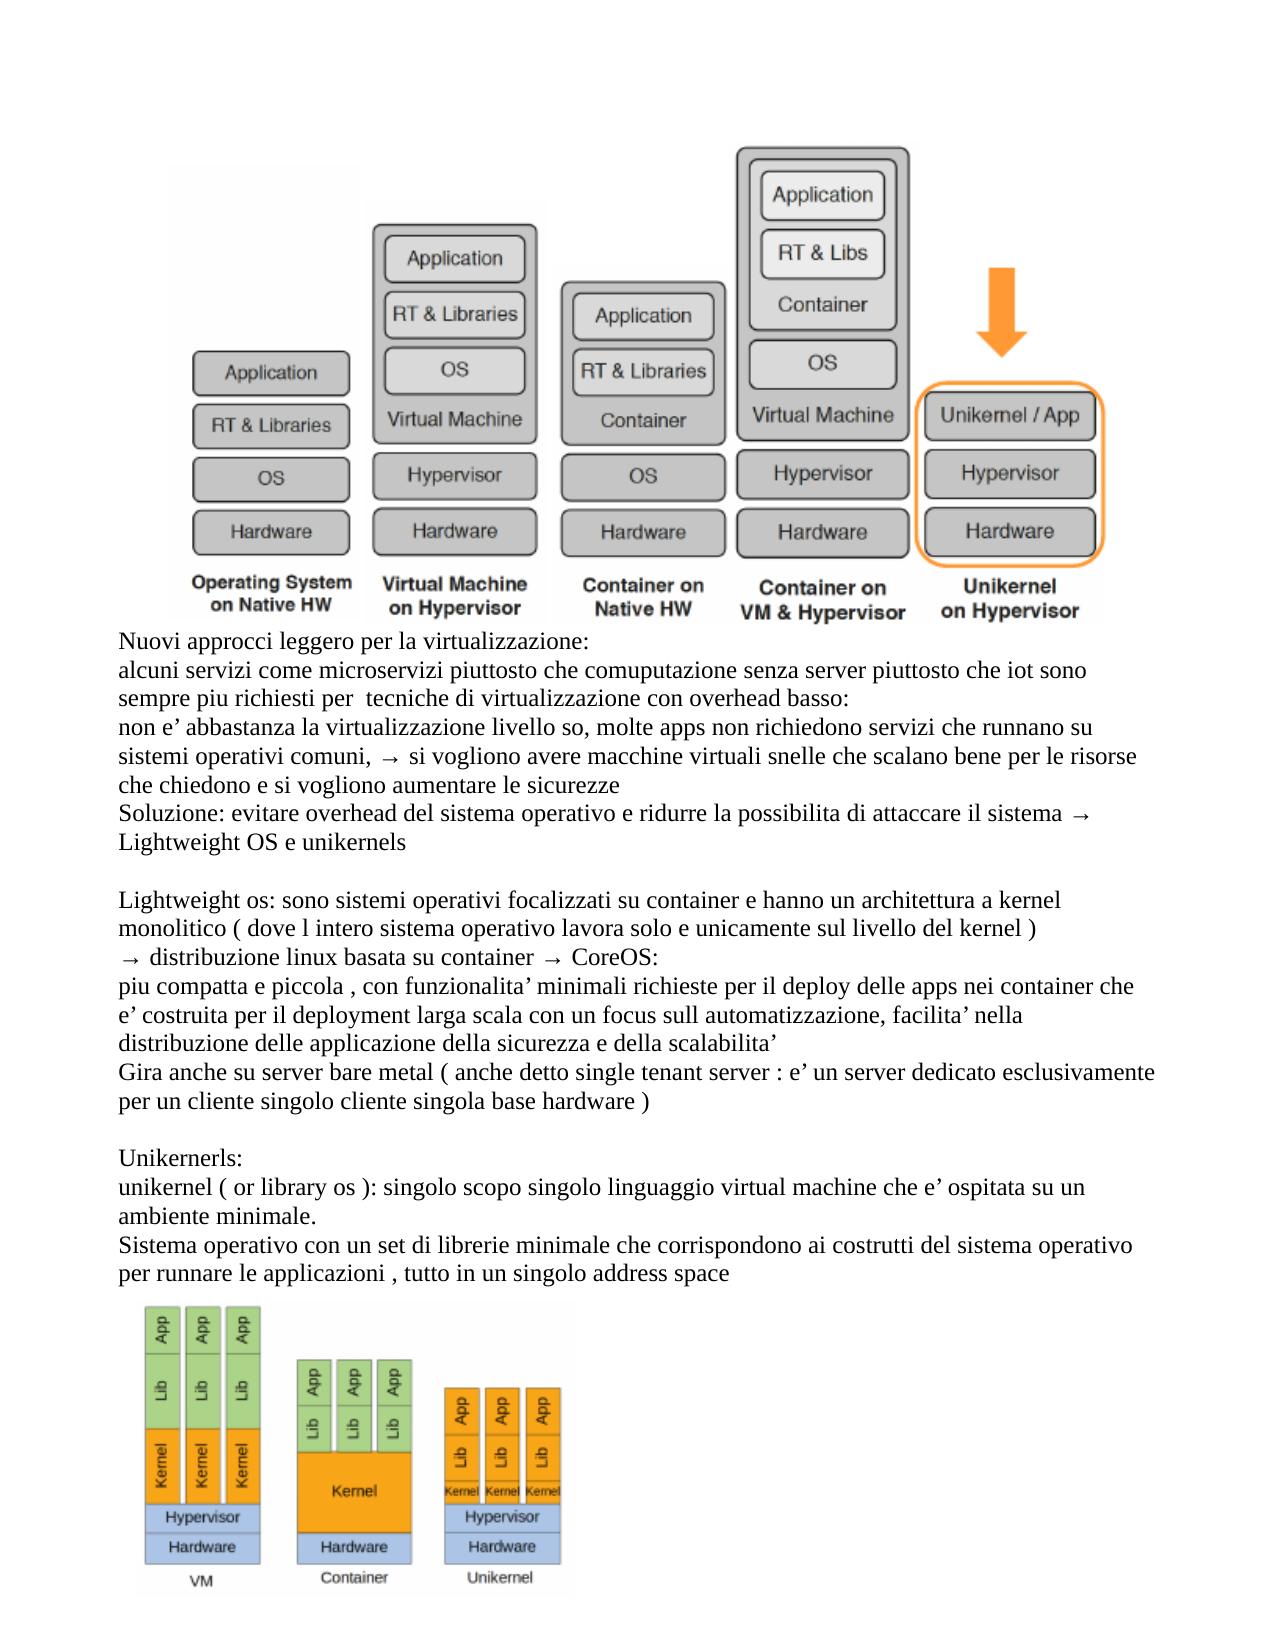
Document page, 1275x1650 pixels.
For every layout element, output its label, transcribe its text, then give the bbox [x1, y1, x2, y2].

text unikernel ( or library os ): singolo scopo singolo linguaggio virtual machine che e’ ospitata su un ambiente minimale. [118, 1172, 1157, 1230]
text Sistema operativo con un set di librerie minimale che corrispondono ai costrutti del sistema operativo per runnare le applicazioni , tutto in un singolo address space [118, 1230, 1157, 1287]
text non e’ abbastanza la virtualizzazione livello so, molte apps non richiedono servizi che runnano su sistemi operativi comuni, → si vogliono avere macchine virtuali snelle che scalano bene per le risorse che chiedono e si vogliono aumentare le sicurezze [118, 712, 1157, 798]
text Soluzione: evitare overhead del sistema operativo e ridurre la possibilita di attaccare il sistema → Lightweight OS e unikernels [118, 798, 1157, 856]
text Nuovi approcci leggero per la virtualizzazione: [118, 626, 1157, 655]
text Unikernerls: [118, 1143, 1157, 1172]
picture [166, 118, 1109, 626]
text alcuni servizi come microservizi piuttosto che comuputazione senza server piuttosto che iot sono sempre piu richiesti per tecniche di virtualizzazione con overhead basso: [118, 655, 1157, 712]
text → distribuzione linux basata su container → CoreOS: [118, 942, 1157, 971]
text piu compatta e piccola , con funzionalita’ minimali richieste per il deploy delle apps nei container che e’ costruita per il deployment larga scala con un focus sull automatizzazione, facilita’ nella distribuzione delle applicazione della sicurezza e della scalabilita’ [118, 971, 1157, 1057]
text Gira anche su server bare metal ( anche detto single tenant server : e’ un server dedicato esclusivamente per un cliente singolo cliente singola base hardware ) [118, 1057, 1157, 1115]
text Lightweight os: sono sistemi operativi focalizzati su container e hanno un architettura a kernel monolitico ( dove l intero sistema operativo lavora solo e unicamente sul livello del kernel ) [118, 885, 1157, 942]
picture [112, 1300, 594, 1598]
